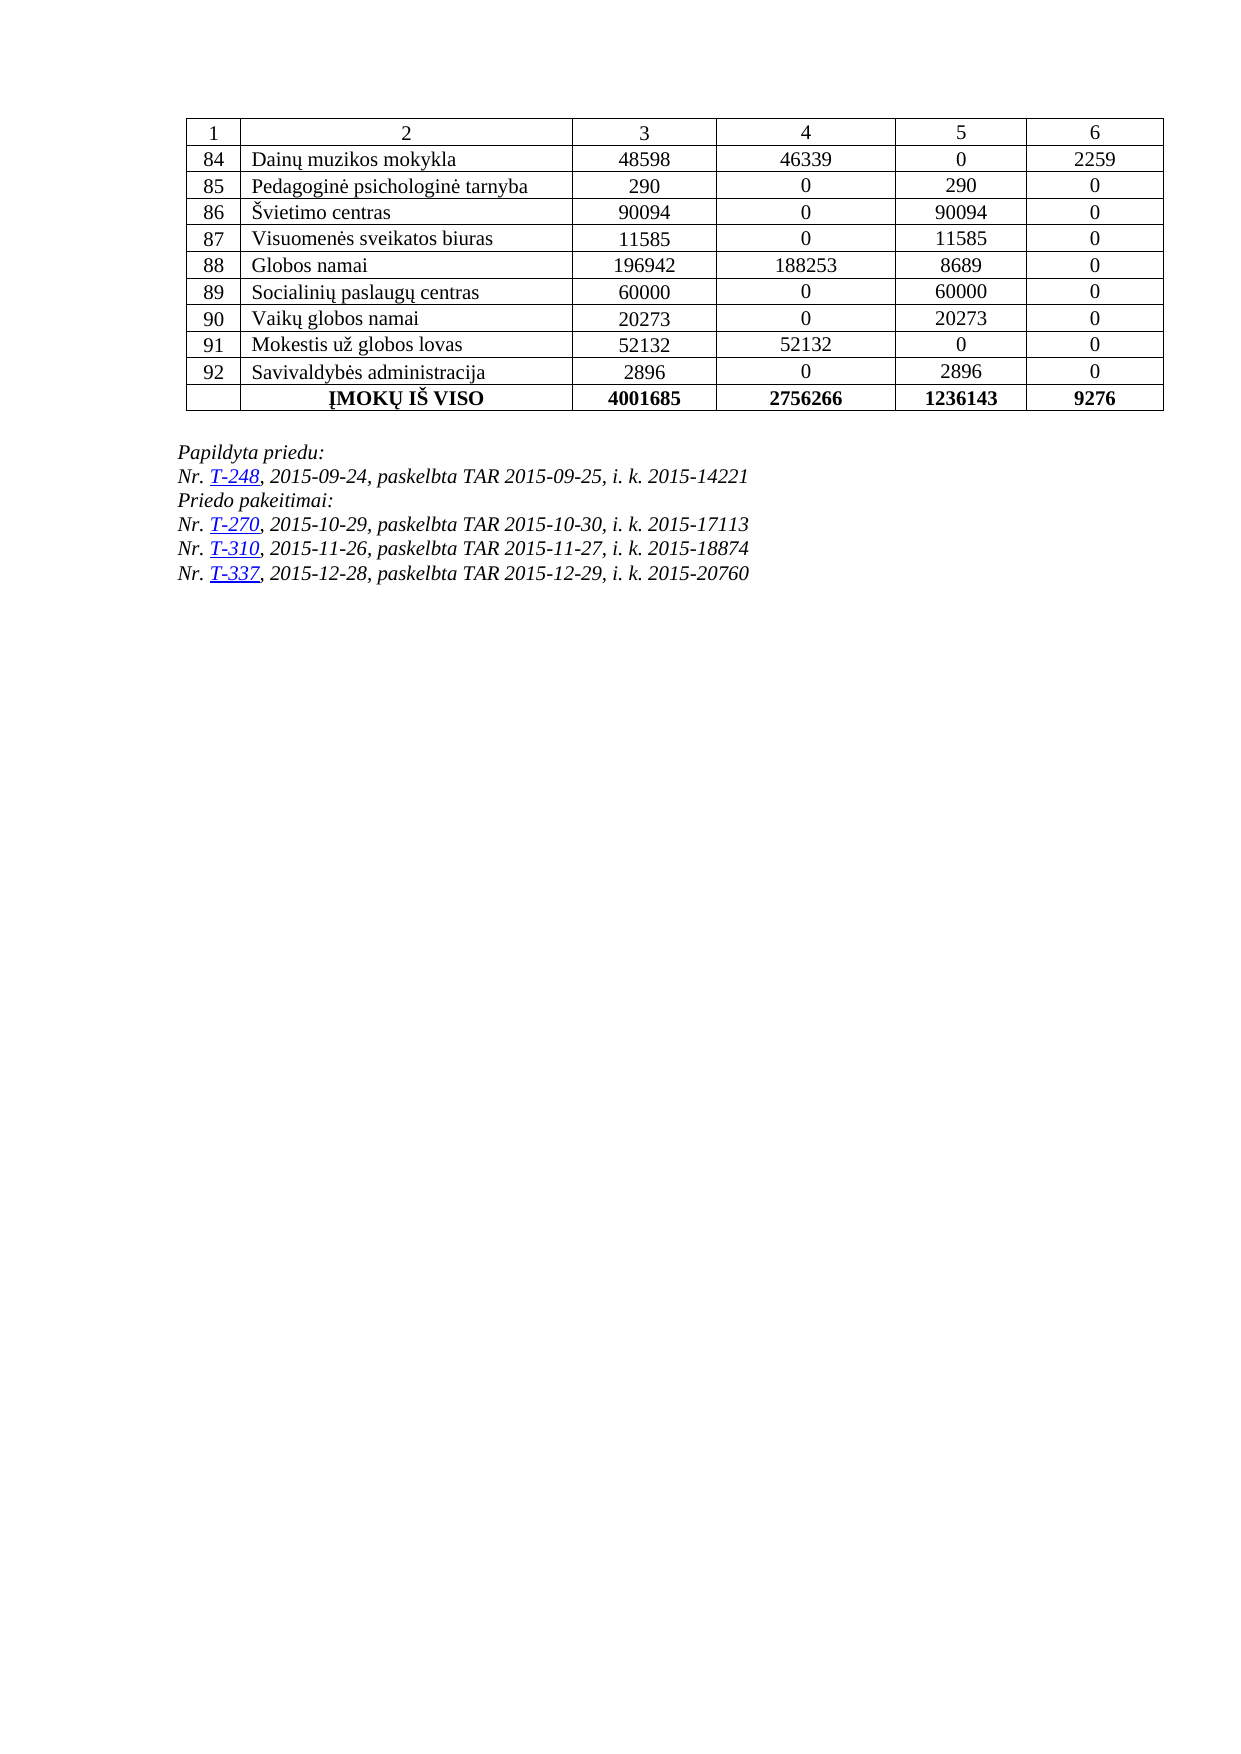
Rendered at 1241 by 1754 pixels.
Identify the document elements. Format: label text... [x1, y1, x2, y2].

table_cell 0 [1027, 199, 1163, 224]
table_cell 0 [1027, 172, 1163, 198]
table_cell ĮMOKŲ IŠ VISO [241, 385, 572, 410]
table_cell 0 [717, 279, 895, 304]
table_cell 290 [896, 172, 1026, 198]
table_cell 0 [1027, 358, 1163, 384]
table_cell 2896 [573, 358, 716, 384]
table_cell 0 [1027, 252, 1163, 277]
table_cell 87 [187, 225, 240, 251]
table_cell 0 [717, 305, 895, 331]
table_cell 0 [717, 358, 895, 384]
text Nr. T-270, 2015-10-29, paskelbta TAR 2015-10-30, i. k. 2015-17113 [177, 512, 1181, 536]
table_cell 90094 [573, 199, 716, 224]
table_cell 5 [896, 119, 1026, 145]
table_cell [187, 385, 240, 410]
table_cell 1 [187, 119, 240, 145]
table_cell 2 [241, 119, 572, 145]
text Papildyta priedu: [177, 440, 1181, 464]
table_cell Mokestis už globos lovas [241, 332, 572, 357]
table_cell 89 [187, 279, 240, 304]
table_cell 91 [187, 332, 240, 357]
table_cell 8689 [896, 252, 1026, 277]
table_cell 2896 [896, 358, 1026, 384]
table_cell 290 [573, 172, 716, 198]
table_cell 84 [187, 146, 240, 171]
table_cell Savivaldybės administracija [241, 358, 572, 384]
table_cell 2756266 [717, 385, 895, 410]
table_cell 0 [717, 172, 895, 198]
table_cell 90 [187, 305, 240, 331]
text Priedo pakeitimai: [177, 488, 1181, 512]
table_cell 0 [1027, 332, 1163, 357]
text Nr. T-310, 2015-11-26, paskelbta TAR 2015-11-27, i. k. 2015-18874 [177, 536, 1181, 560]
table_cell 60000 [896, 279, 1026, 304]
table_cell 60000 [573, 279, 716, 304]
table_cell 88 [187, 252, 240, 277]
table_cell 0 [896, 332, 1026, 357]
table_cell 20273 [896, 305, 1026, 331]
table_cell 2259 [1027, 146, 1163, 171]
table_cell 52132 [573, 332, 716, 357]
table_cell 188253 [717, 252, 895, 277]
table_cell 0 [1027, 225, 1163, 251]
table_cell 11585 [573, 225, 716, 251]
table_cell Pedagoginė psichologinė tarnyba [241, 172, 572, 198]
table_cell Visuomenės sveikatos biuras [241, 225, 572, 251]
table_cell 85 [187, 172, 240, 198]
text Nr. T-248, 2015-09-24, paskelbta TAR 2015-09-25, i. k. 2015-14221 [177, 464, 1181, 488]
table_cell 86 [187, 199, 240, 224]
table_cell 92 [187, 358, 240, 384]
table_cell 11585 [896, 225, 1026, 251]
table_cell 48598 [573, 146, 716, 171]
table_cell 0 [717, 225, 895, 251]
table_cell 0 [896, 146, 1026, 171]
table_cell 0 [1027, 279, 1163, 304]
table_cell 9276 [1027, 385, 1163, 410]
table_cell 4001685 [573, 385, 716, 410]
table_cell 196942 [573, 252, 716, 277]
table_cell 0 [1027, 305, 1163, 331]
table_cell Dainų muzikos mokykla [241, 146, 572, 171]
table_cell 90094 [896, 199, 1026, 224]
table_cell 46339 [717, 146, 895, 171]
table_cell 4 [717, 119, 895, 145]
table_cell 1236143 [896, 385, 1026, 410]
table_cell Vaikų globos namai [241, 305, 572, 331]
table_cell 0 [717, 199, 895, 224]
table_cell Socialinių paslaugų centras [241, 279, 572, 304]
table_cell 52132 [717, 332, 895, 357]
table_cell 3 [573, 119, 716, 145]
table_cell Globos namai [241, 252, 572, 277]
text Nr. T-337, 2015-12-28, paskelbta TAR 2015-12-29, i. k. 2015-20760 [177, 560, 1181, 584]
table_cell 6 [1027, 119, 1163, 145]
table_cell Švietimo centras [241, 199, 572, 224]
table_cell 20273 [573, 305, 716, 331]
